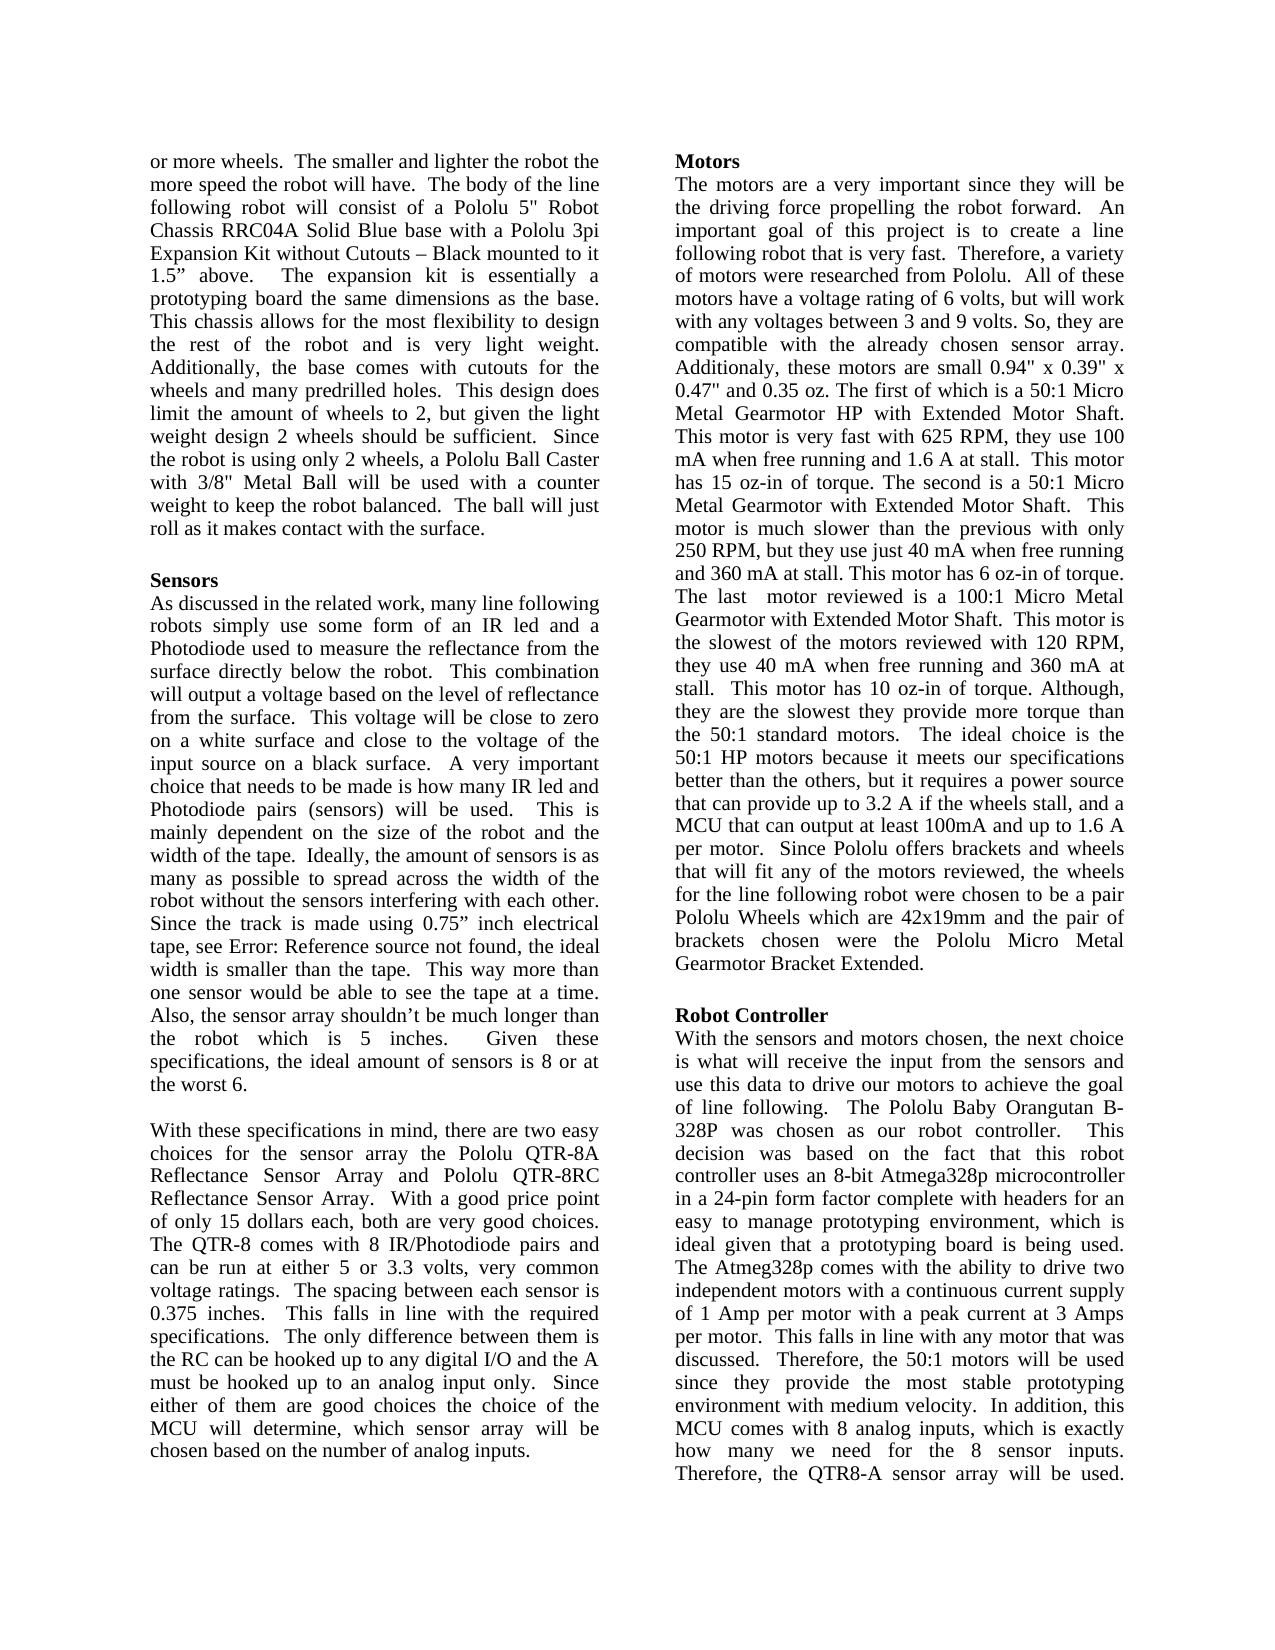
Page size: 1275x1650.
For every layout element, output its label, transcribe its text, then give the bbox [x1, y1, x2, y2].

subtitle Motors [675, 150, 1125, 173]
text The motors are a very important since they will be the driving force propelling the robot forward. An important goal of this project is to create a line following robot that is very fast. Therefore, a variety of motors were researched from Pololu. All of these motors have a voltage rating of 6 volts, but will work with any voltages between 3 and 9 volts. So, they are compatible with the already chosen sensor array. Additionaly, these motors are small 0.94" x 0.39" x 0.47" and 0.35 oz. The first of which is a 50:1 Micro Metal Gearmotor HP with Extended Motor Shaft. This motor is very fast with 625 RPM, they use 100 mA when free running and 1.6 A at stall. This motor has 15 oz-in of torque. The second is a 50:1 Micro Metal Gearmotor with Extended Motor Shaft. This motor is much slower than the previous with only 250 RPM, but they use just 40 mA when free running and 360 mA at stall. This motor has 6 oz-in of torque. The last motor reviewed is a 100:1 Micro Metal Gearmotor with Extended Motor Shaft. This motor is the slowest of the motors reviewed with 120 RPM, they use 40 mA when free running and 360 mA at stall. This motor has 10 oz-in of torque. Although, they are the slowest they provide more torque than the 50:1 standard motors. The ideal choice is the 50:1 HP motors because it meets our specifications better than the others, but it requires a power source that can provide up to 3.2 A if the wheels stall, and a MCU that can output at least 100mA and up to 1.6 A per motor. Since Pololu offers brackets and wheels that will fit any of the motors reviewed, the wheels for the line following robot were chosen to be a pair Pololu Wheels which are 42x19mm and the pair of brackets chosen were the Pololu Micro Metal Gearmotor Bracket Extended. [675, 173, 1125, 975]
text As discussed in the related work, many line following robots simply use some form of an IR led and a Photodiode used to measure the reflectance from the surface directly below the robot. This combination will output a voltage based on the level of reflectance from the surface. This voltage will be close to zero on a white surface and close to the voltage of the input source on a black surface. A very important choice that needs to be made is how many IR led and Photodiode pairs (sensors) will be used. This is mainly dependent on the size of the robot and the width of the tape. Ideally, the amount of sensors is as many as possible to spread across the width of the robot without the sensors interfering with each other. Since the track is made using 0.75” inch electrical tape, see Figure 1, the ideal width is smaller than the tape. This way more than one sensor would be able to see the tape at a time. Also, the sensor array shouldn’t be much longer than the robot which is 5 inches. Given these specifications, the ideal amount of sensors is 8 or at the worst 6. [150, 592, 600, 1096]
text or more wheels. The smaller and lighter the robot the more speed the robot will have. The body of the line following robot will consist of a Pololu 5" Robot Chassis RRC04A Solid Blue base with a Pololu 3pi Expansion Kit without Cutouts – Black mounted to it 1.5” above. The expansion kit is essentially a prototyping board the same dimensions as the base. This chassis allows for the most flexibility to design the rest of the robot and is very light weight. Additionally, the base comes with cutouts for the wheels and many predrilled holes. This design does limit the amount of wheels to 2, but given the light weight design 2 wheels should be sufficient. Since the robot is using only 2 wheels, a Pololu Ball Caster with 3/8" Metal Ball will be used with a counter weight to keep the robot balanced. The ball will just roll as it makes contact with the surface. [150, 150, 600, 539]
text With these specifications in mind, there are two easy choices for the sensor array the Pololu QTR-8A Reflectance Sensor Array and Pololu QTR-8RC Reflectance Sensor Array. With a good price point of only 15 dollars each, both are very good choices. The QTR-8 comes with 8 IR/Photodiode pairs and can be run at either 5 or 3.3 volts, very common voltage ratings. The spacing between each sensor is 0.375 inches. This falls in line with the required specifications. The only difference between them is the RC can be hooked up to any digital I/O and the A must be hooked up to an analog input only. Since either of them are good choices the choice of the MCU will determine, which sensor array will be chosen based on the number of analog inputs. [150, 1119, 600, 1462]
subtitle Robot Controller [675, 1004, 1125, 1027]
subtitle Sensors [150, 569, 600, 592]
text With the sensors and motors chosen, the next choice is what will receive the input from the sensors and use this data to drive our motors to achieve the goal of line following. The Pololu Baby Orangutan B-328P was chosen as our robot controller. This decision was based on the fact that this robot controller uses an 8-bit Atmega328p microcontroller in a 24-pin form factor complete with headers for an easy to manage prototyping environment, which is ideal given that a prototyping board is being used. The Atmeg328p comes with the ability to drive two independent motors with a continuous current supply of 1 Amp per motor with a peak current at 3 Amps per motor. This falls in line with any motor that was discussed. Therefore, the 50:1 motors will be used since they provide the most stable prototyping environment with medium velocity. In addition, this MCU comes with 8 analog inputs, which is exactly how many we need for the 8 sensor inputs. Therefore, the QTR8-A sensor array will be used. [675, 1027, 1125, 1485]
